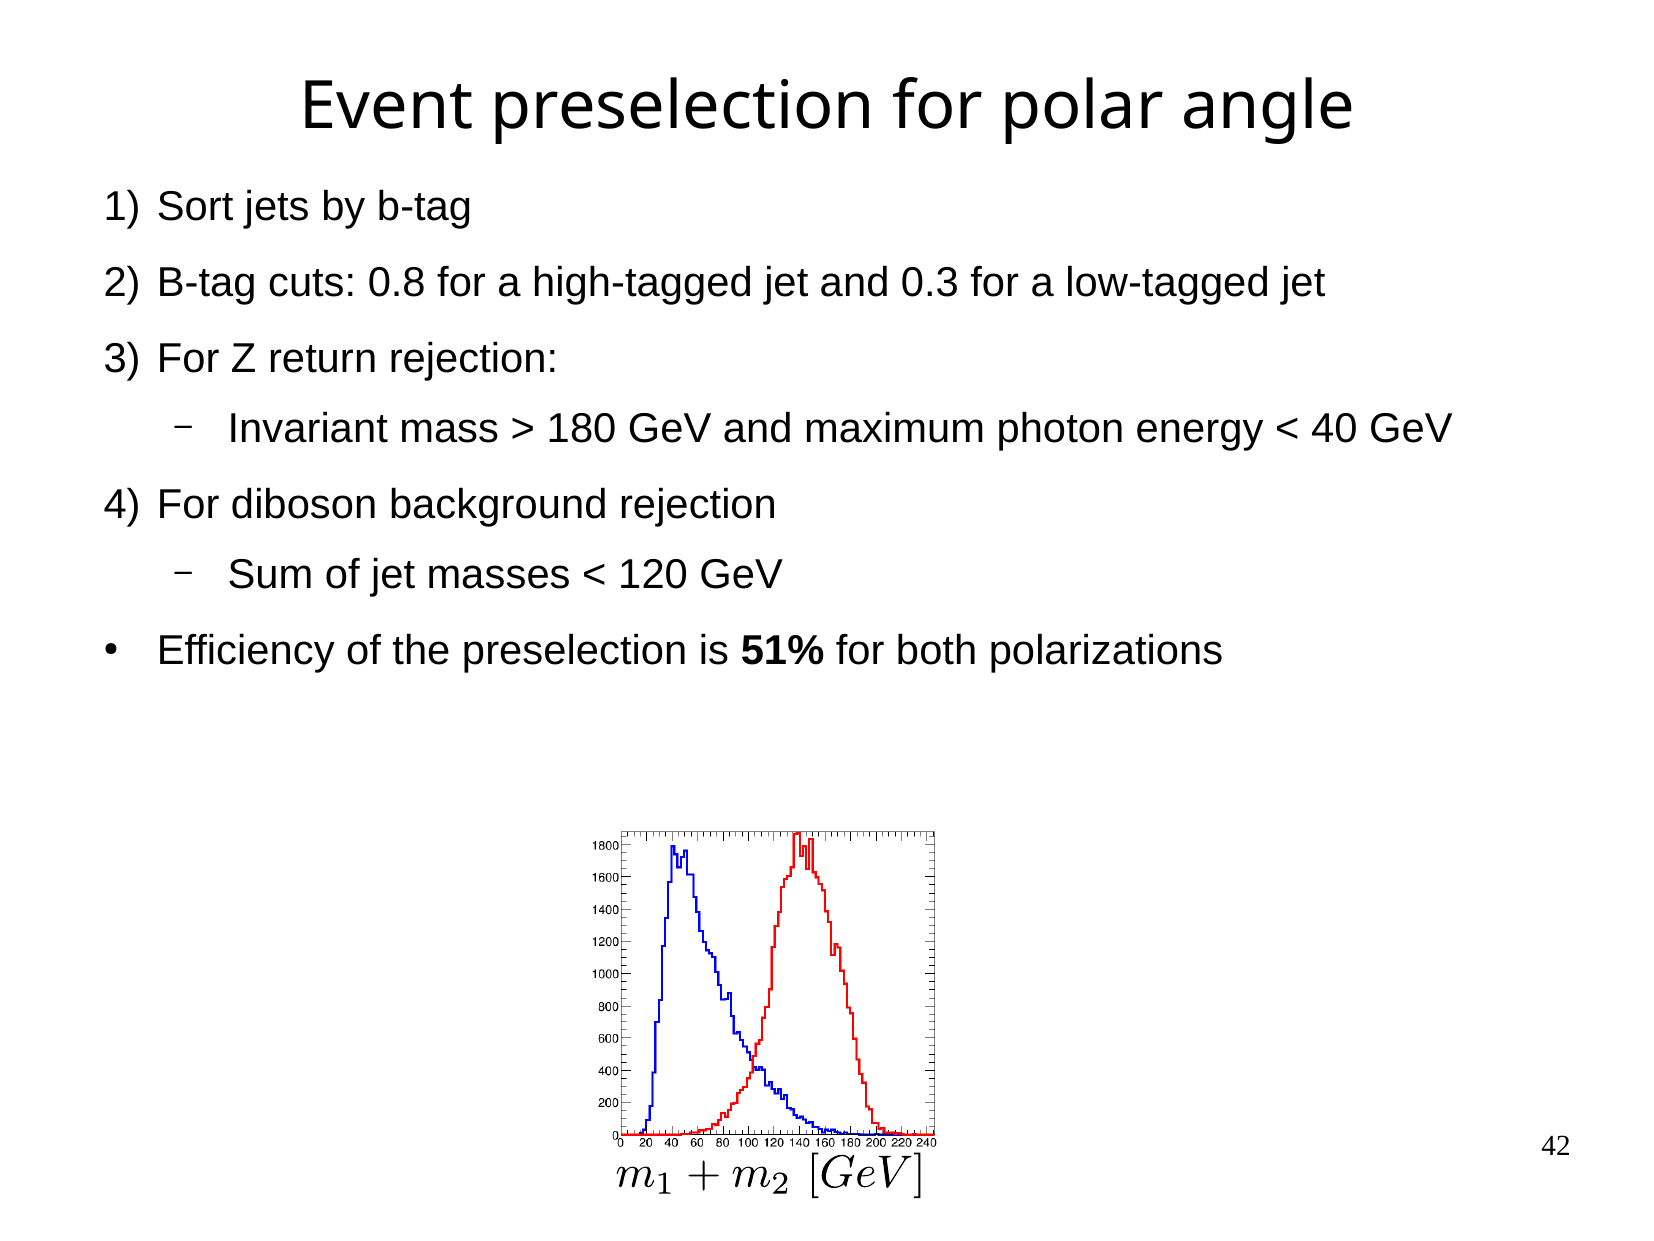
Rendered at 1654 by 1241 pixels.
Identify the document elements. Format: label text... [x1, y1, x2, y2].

text_box [615, 1152, 926, 1199]
picture [586, 826, 945, 1156]
list Sort jets by b-tag B-tag cuts: 0.8 for a high-tagged jet and 0.3 for a low-tagged jet For Z return rejection: Invariant mass > 180 GeV and maximum photon energy < 40 GeV For diboson background rejection Sum of jet masses < 120 GeV Efficiency of the preselection is 51% for both polarizations [85, 182, 1531, 1171]
title Event preselection for polar angle [85, 52, 1571, 153]
